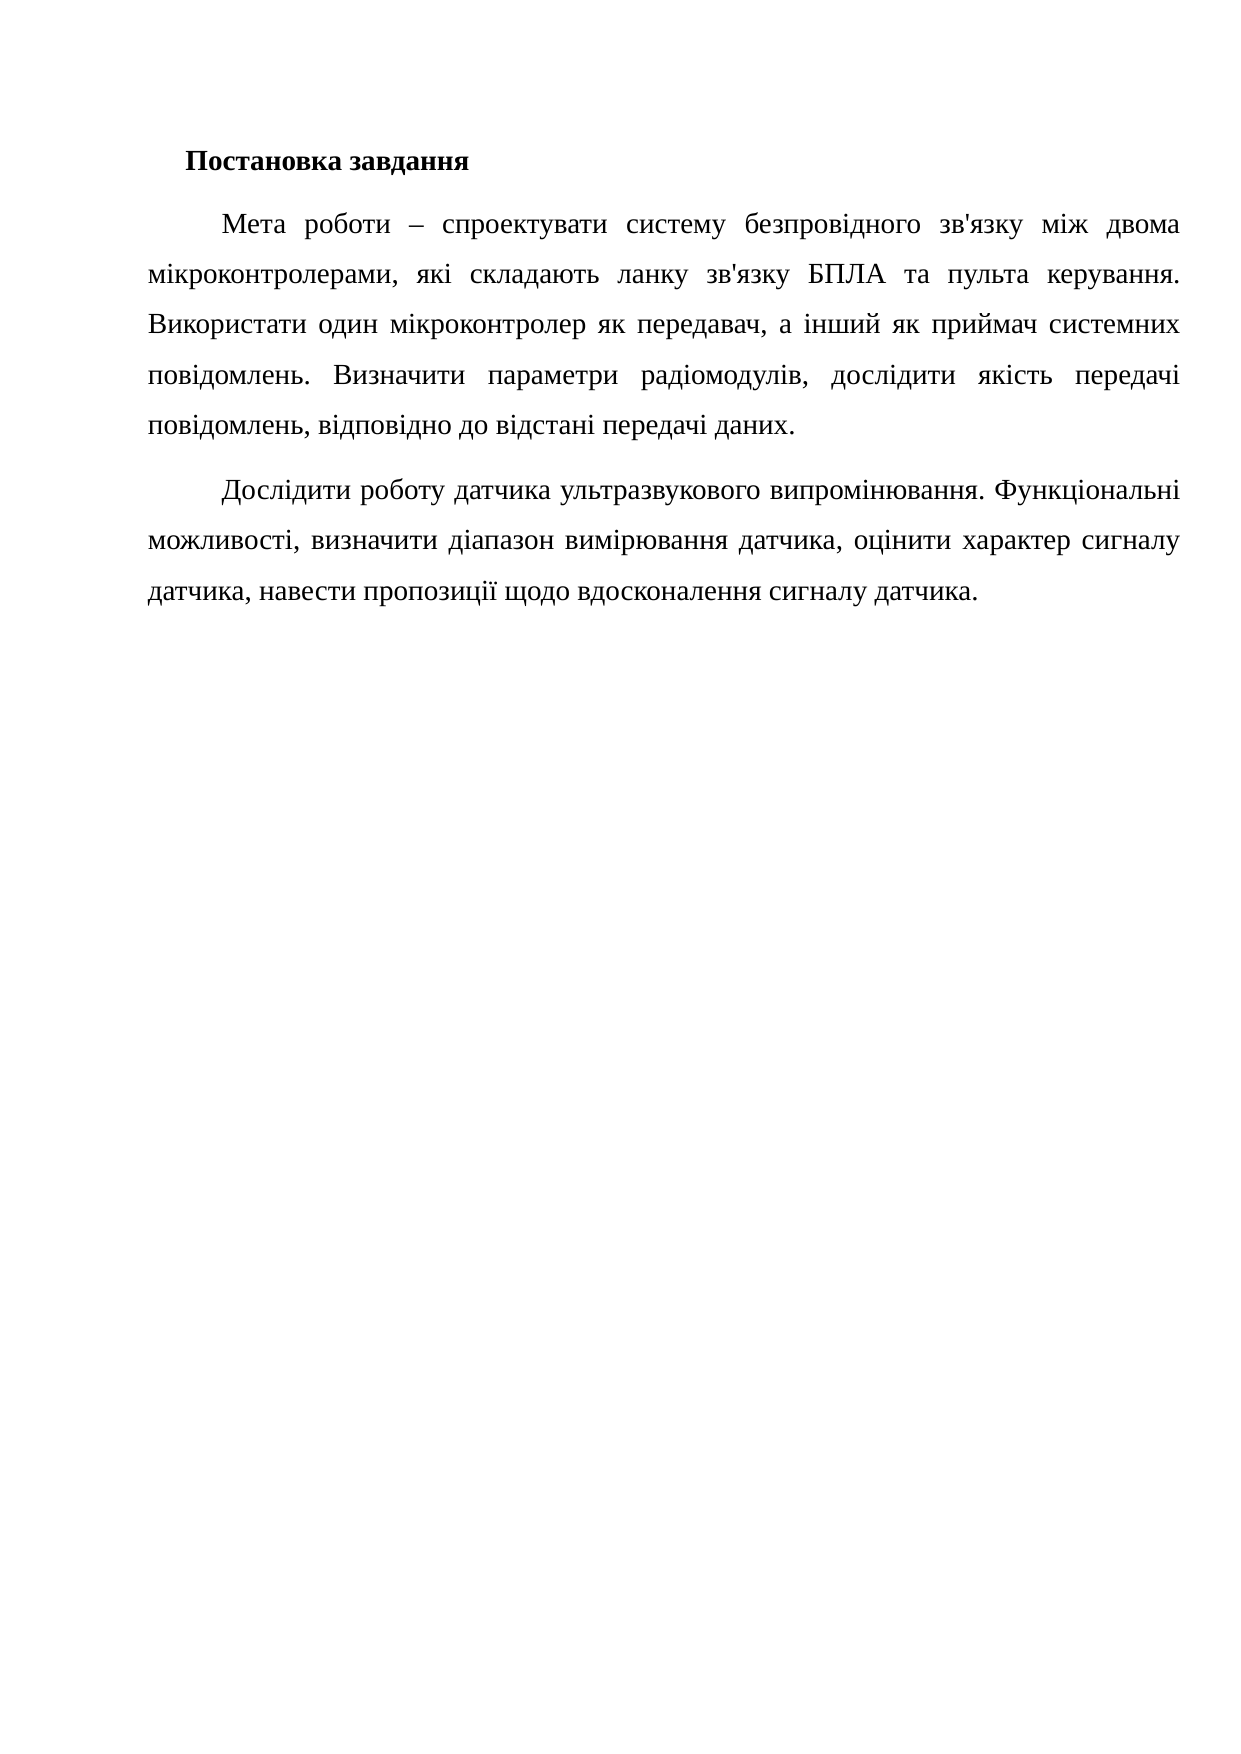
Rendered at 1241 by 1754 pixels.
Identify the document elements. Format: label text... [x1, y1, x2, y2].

text Дослідити роботу датчика ультразвукового випромінювання. Функціональні можливості, визначити діапазон вимірювання датчика, оцінити характер сигналу датчика, навести пропозиції щодо вдосконалення сигналу датчика. [148, 472, 1181, 606]
subtitle Постановка завдання [185, 143, 1181, 177]
text Мета роботи – спроектувати систему безпровідного зв'язку між двома мікроконтролерами, які складають ланку зв'язку БПЛА та пульта керування. Використати один мікроконтролер як передавач, а інший як приймач системних повідомлень. Визначити параметри радіомодулів, дослідити якість передачі повідомлень, відповідно до відстані передачі даних. [148, 206, 1181, 441]
